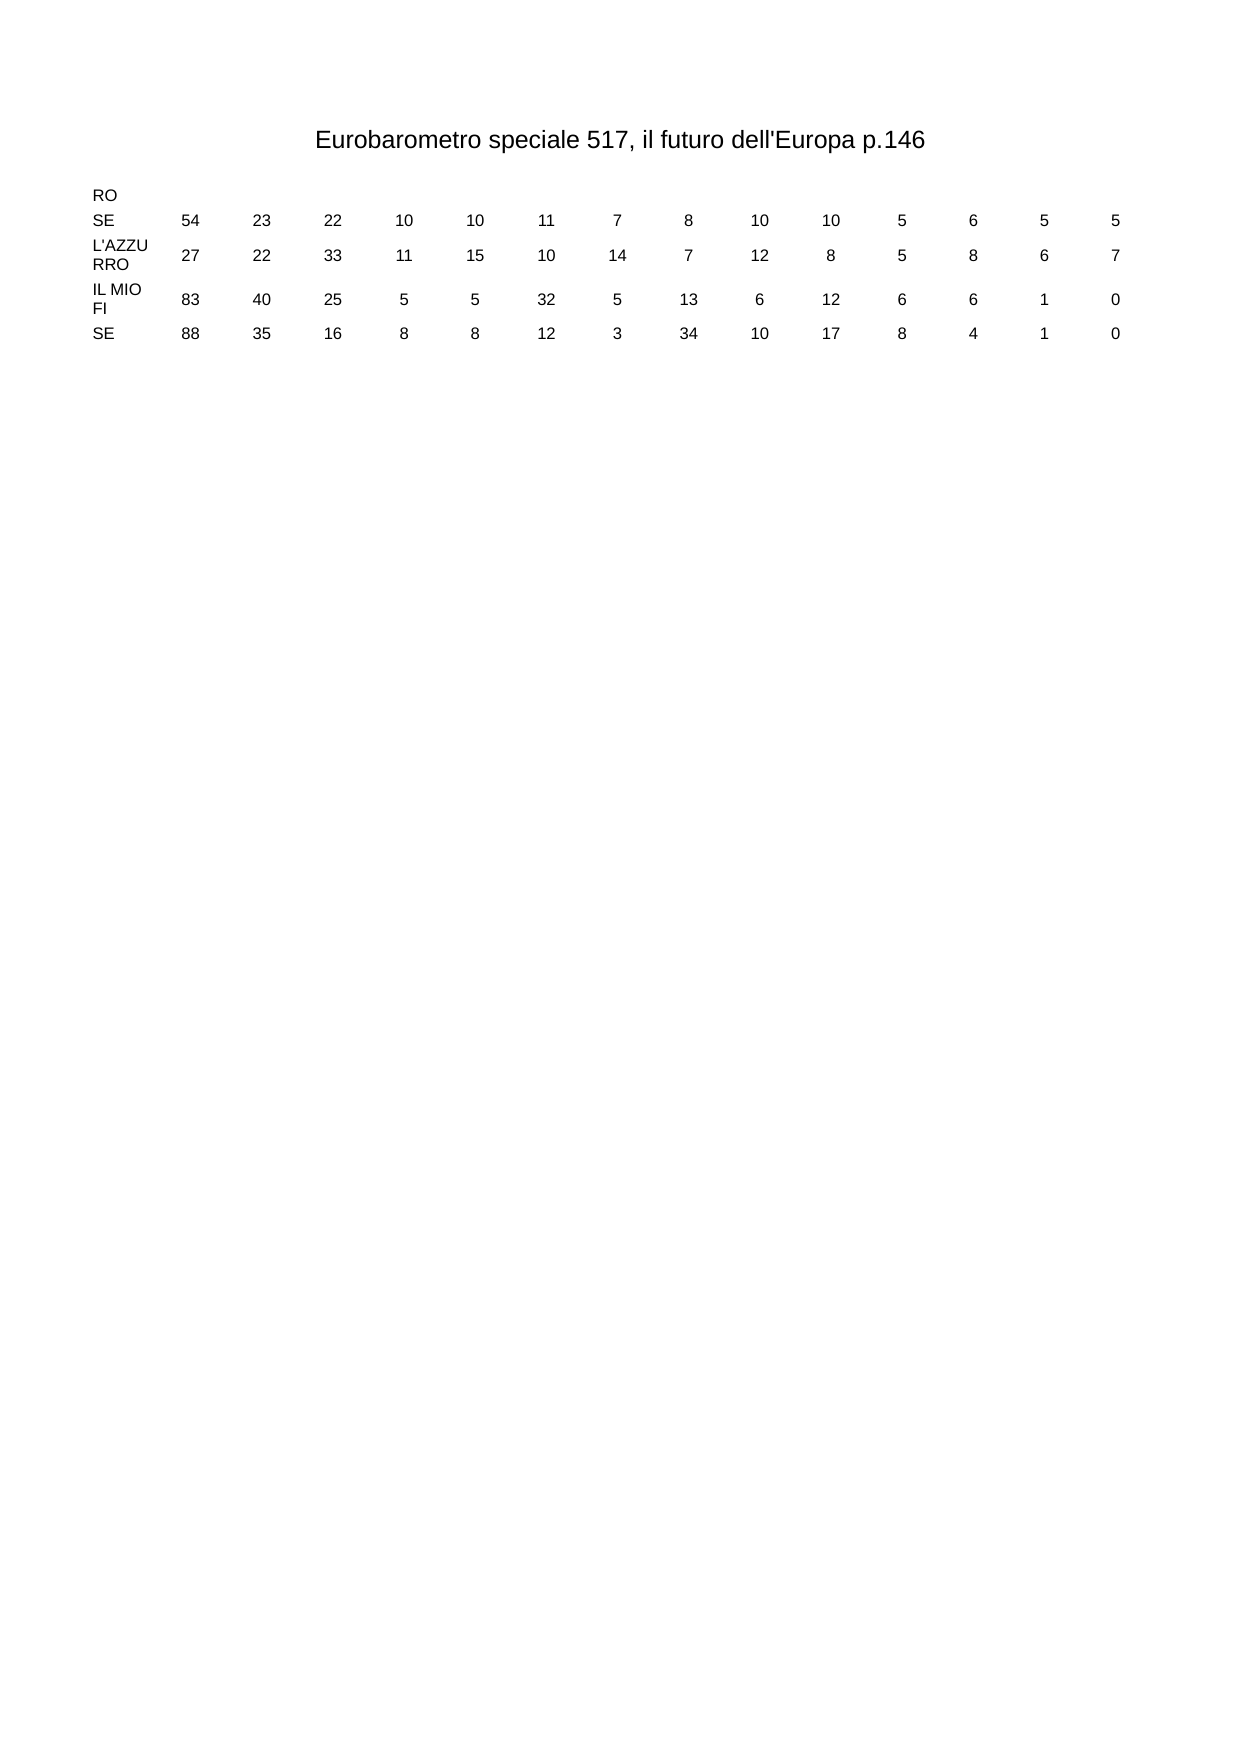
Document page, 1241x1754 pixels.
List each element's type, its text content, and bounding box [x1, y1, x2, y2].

table_cell 23 [226, 208, 297, 233]
table_cell SE [89, 321, 155, 346]
table_cell 5 [368, 277, 439, 321]
table_cell 34 [653, 321, 724, 346]
table_cell 6 [724, 277, 795, 321]
table_cell 6 [1009, 233, 1080, 277]
table_cell 8 [653, 208, 724, 233]
table_cell 7 [582, 208, 653, 233]
table_cell 15 [440, 233, 511, 277]
table_cell 16 [297, 321, 368, 346]
table_cell [582, 183, 653, 208]
table_cell 1 [1009, 277, 1080, 321]
table_cell 6 [938, 277, 1009, 321]
table_cell [653, 183, 724, 208]
table_cell IL MIO FI [89, 277, 155, 321]
table_cell [440, 183, 511, 208]
table_cell [1009, 183, 1080, 208]
table_cell 10 [368, 208, 439, 233]
table_cell 5 [1080, 208, 1151, 233]
table_cell 0 [1080, 321, 1151, 346]
table_cell 8 [368, 321, 439, 346]
table_cell 27 [155, 233, 226, 277]
table_cell SE [89, 208, 155, 233]
table_cell 1 [1009, 321, 1080, 346]
table_cell 40 [226, 277, 297, 321]
table_cell 12 [795, 277, 866, 321]
table_cell [866, 183, 937, 208]
table_cell [1080, 183, 1151, 208]
table_cell 4 [938, 321, 1009, 346]
table_cell 17 [795, 321, 866, 346]
table_cell 25 [297, 277, 368, 321]
table_cell 22 [226, 233, 297, 277]
table_cell [368, 183, 439, 208]
table_cell 88 [155, 321, 226, 346]
table_cell 7 [1080, 233, 1151, 277]
table_cell 13 [653, 277, 724, 321]
table_cell [724, 183, 795, 208]
table_cell 14 [582, 233, 653, 277]
table_cell 33 [297, 233, 368, 277]
table_cell 5 [582, 277, 653, 321]
table_cell [226, 183, 297, 208]
table_cell 7 [653, 233, 724, 277]
table_cell 22 [297, 208, 368, 233]
table_cell [511, 183, 582, 208]
table_cell 5 [440, 277, 511, 321]
table_cell 83 [155, 277, 226, 321]
table_cell 35 [226, 321, 297, 346]
table_cell RO [89, 183, 155, 208]
table_cell [297, 183, 368, 208]
table_cell 12 [511, 321, 582, 346]
table_cell [938, 183, 1009, 208]
table_cell 8 [866, 321, 937, 346]
table_cell 5 [1009, 208, 1080, 233]
table_cell 12 [724, 233, 795, 277]
table_cell 10 [511, 233, 582, 277]
table_cell 0 [1080, 277, 1151, 321]
table_cell 32 [511, 277, 582, 321]
table_cell 11 [511, 208, 582, 233]
table_cell 8 [440, 321, 511, 346]
table_cell [155, 183, 226, 208]
table_cell 8 [938, 233, 1009, 277]
table_cell 6 [866, 277, 937, 321]
table_cell 8 [795, 233, 866, 277]
table_cell L'AZZURRO [89, 233, 155, 277]
table_cell 10 [724, 321, 795, 346]
table_cell 10 [440, 208, 511, 233]
table_cell 54 [155, 208, 226, 233]
table_cell 6 [938, 208, 1009, 233]
table_cell 11 [368, 233, 439, 277]
table_cell 5 [866, 208, 937, 233]
table_cell 10 [795, 208, 866, 233]
table_cell 3 [582, 321, 653, 346]
table_cell [795, 183, 866, 208]
table_cell 5 [866, 233, 937, 277]
table_cell 10 [724, 208, 795, 233]
